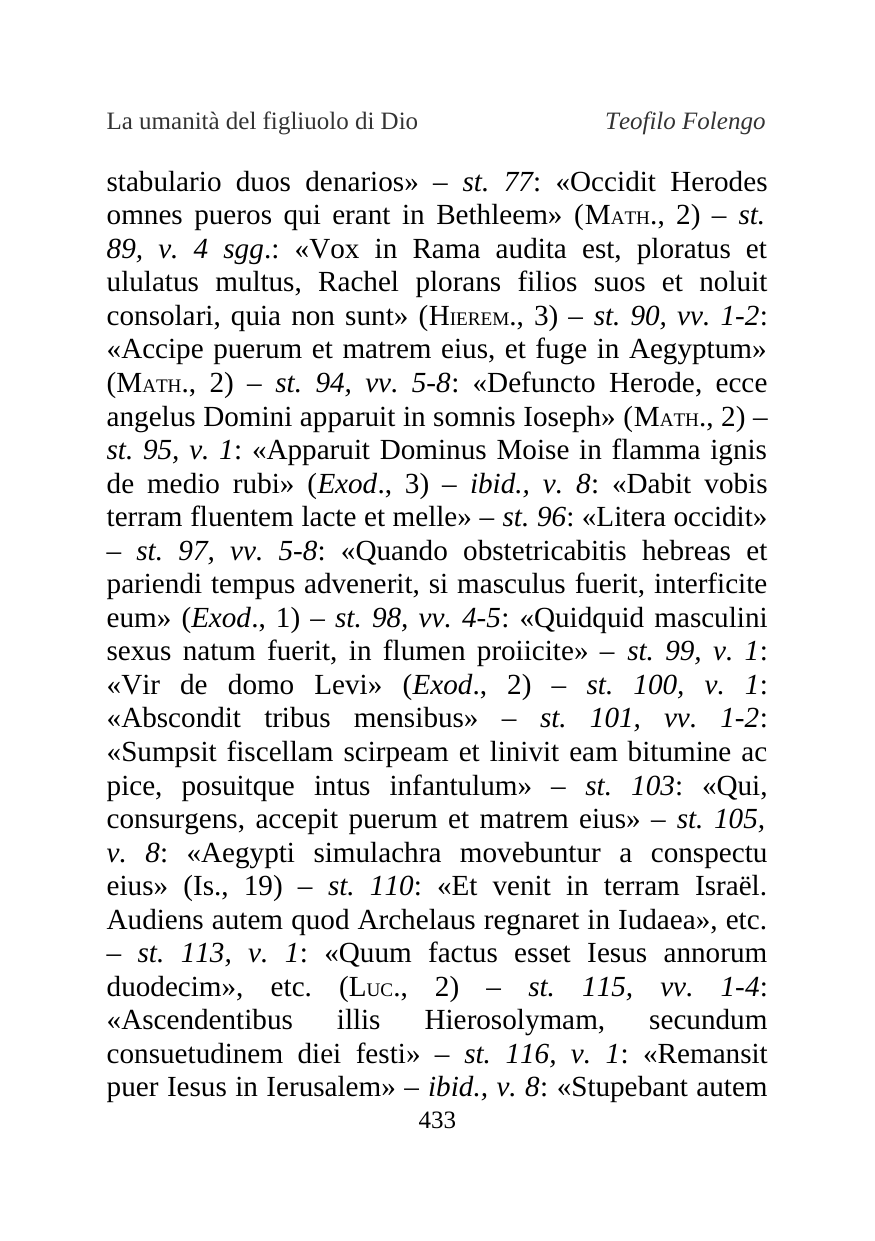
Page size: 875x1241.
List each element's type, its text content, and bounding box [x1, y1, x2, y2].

text stabulario duos denarios» – st. 77: «Occidit Herodes omnes pueros qui erant in Bethleem» (Math., 2) – st. 89, v. 4 sgg.: «Vox in Rama audita est, ploratus et ululatus multus, Rachel plorans filios suos et noluit consolari, quia non sunt» (Hierem., 3) – st. 90, vv. 1-2: «Accipe puerum et matrem eius, et fuge in Aegyptum» (Math., 2) – st. 94, vv. 5-8: «Defuncto Herode, ecce angelus Domini apparuit in somnis Ioseph» (Math., 2) – st. 95, v. 1: «Apparuit Dominus Moise in flamma ignis de medio rubi» (Exod., 3) – ibid., v. 8: «Dabit vobis terram fluentem lacte et melle» – st. 96: «Litera occidit» – st. 97, vv. 5-8: «Quando obstetricabitis hebreas et pariendi tempus advenerit, si masculus fuerit, interficite eum» (Exod., 1) – st. 98, vv. 4-5: «Quidquid masculini sexus natum fuerit, in flumen proiicite» – st. 99, v. 1: «Vir de domo Levi» (Exod., 2) – st. 100, v. 1: «Abscondit tribus mensibus» – st. 101, vv. 1-2: «Sumpsit fiscellam scirpeam et linivit eam bitumine ac pice, posuitque intus infantulum» – st. 103: «Qui, consurgens, accepit puerum et matrem eius» – st. 105, v. 8: «Aegypti simulachra movebuntur a conspectu eius» (Is., 19) – st. 110: «Et venit in terram Israël. Audiens autem quod Archelaus regnaret in Iudaea», etc. – st. 113, v. 1: «Quum factus esset Iesus annorum duodecim», etc. (Luc., 2) – st. 115, vv. 1-4: «Ascendentibus illis Hierosolymam, secundum consuetudinem diei festi» – st. 116, v. 1: «Remansit puer Iesus in Ierusalem» – ibid., v. 8: «Stupebant autem [106, 164, 768, 1103]
